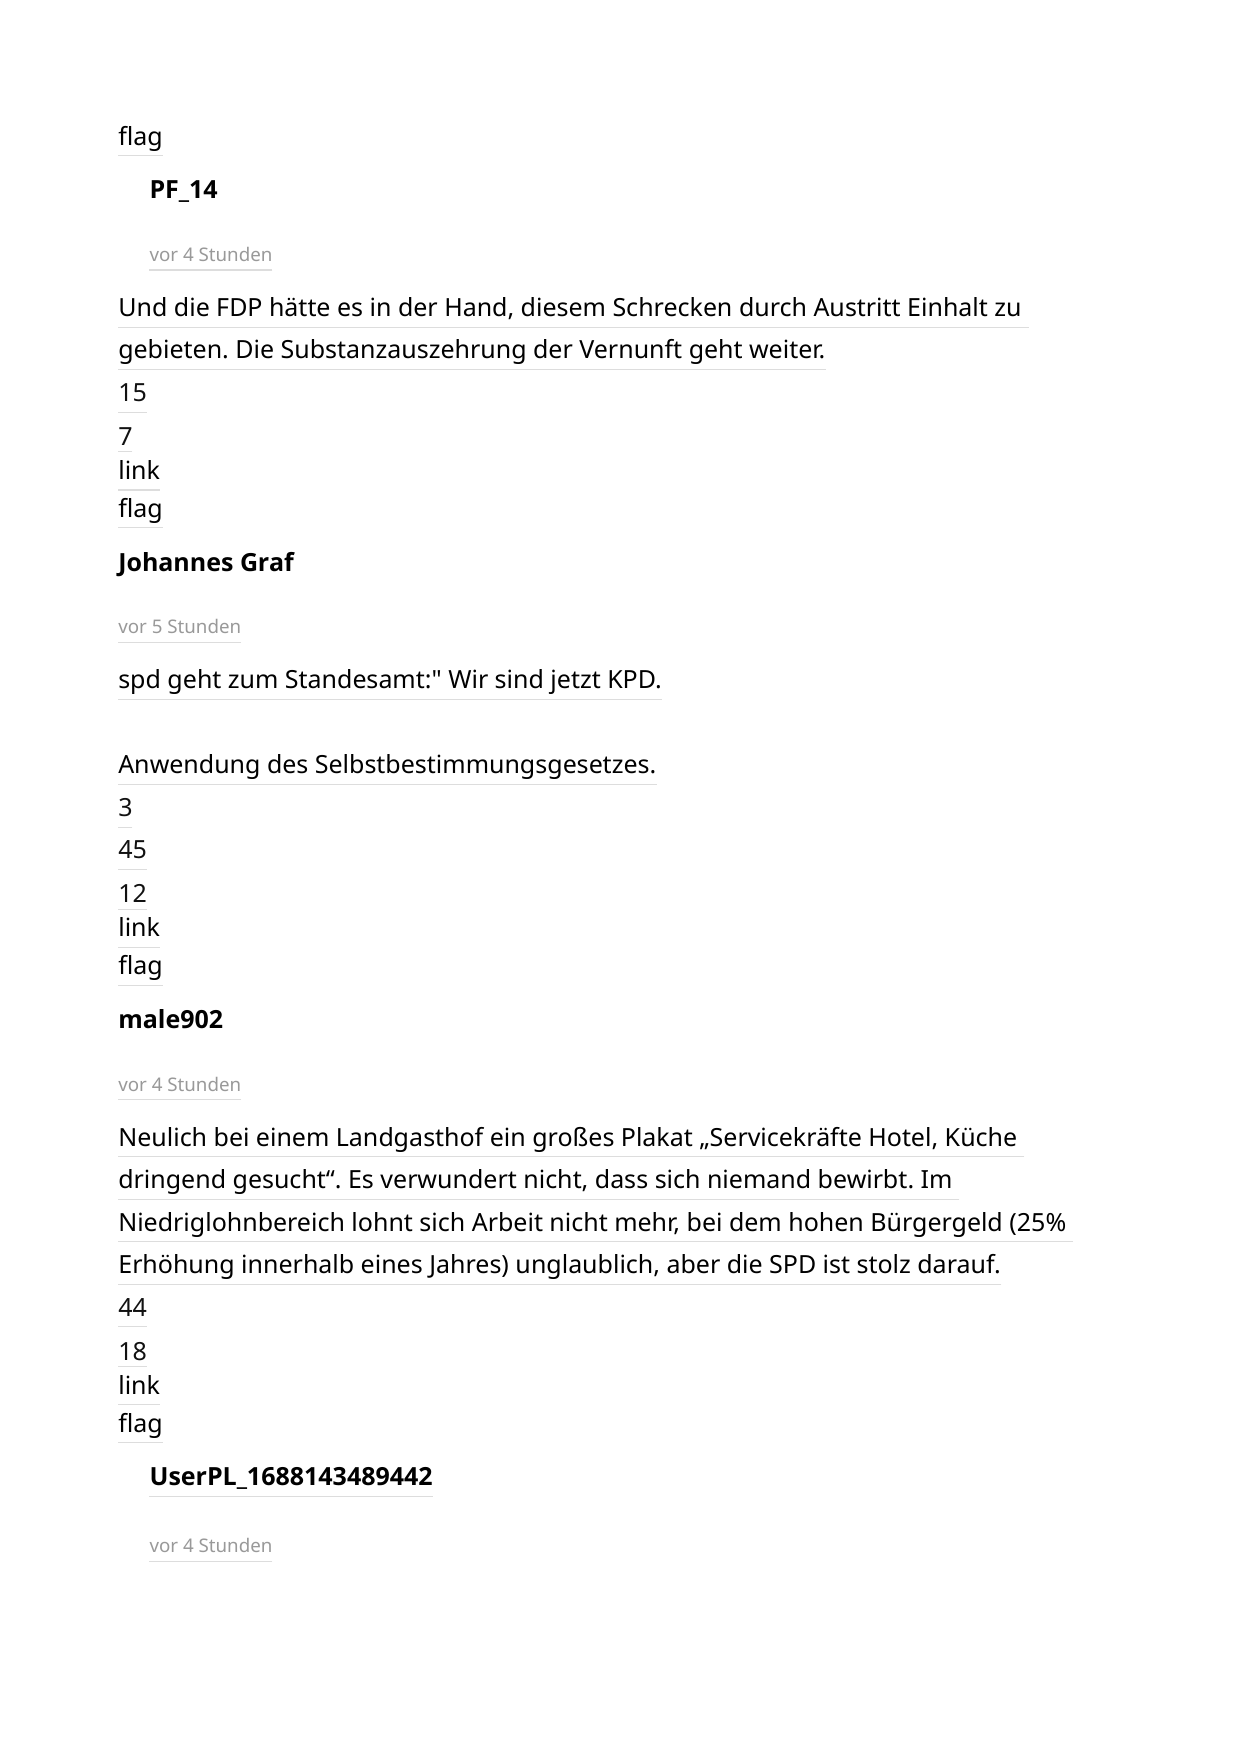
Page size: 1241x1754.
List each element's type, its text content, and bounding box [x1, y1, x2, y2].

text 7 [118, 417, 1122, 452]
text 15 [118, 375, 1122, 413]
text 18 [118, 1332, 1122, 1367]
text Neulich bei einem Landgasthof ein großes Plakat „Servicekräfte Hotel, Küche dringend gesucht“. Es verwundert nicht, dass sich niemand bewirbt. Im Niedriglohnbereich lohnt sich Arbeit nicht mehr, bei dem hohen Bürgergeld (25% Erhöhung innerhalb eines Jahres) unglaublich, aber die SPD ist stolz darauf. [118, 1119, 1122, 1285]
text male902 [118, 1002, 1122, 1036]
text Johannes Graf [118, 544, 1122, 578]
text 44 [118, 1289, 1122, 1327]
text vor 5 Stunden [118, 613, 1117, 643]
text link [118, 1367, 1122, 1405]
text vor 4 Stunden [118, 1071, 1117, 1100]
text link [118, 452, 1122, 491]
text vor 4 Stunden [149, 241, 1117, 271]
text flag [118, 1405, 1122, 1443]
text vor 4 Stunden [149, 1533, 1117, 1562]
text Und die FDP hätte es in der Hand, diesem Schrecken durch Austritt Einhalt zu gebieten. Die Substanzauszehrung der Vernunft geht weiter. [118, 290, 1122, 370]
text 3 [118, 789, 1122, 828]
text spd geht zum Standesamt:" Wir sind jetzt KPD. Anwendung des Selbstbestimmungsgesetzes. [118, 662, 1122, 785]
text flag [118, 118, 1122, 156]
text 12 [118, 874, 1122, 910]
text PF_14 [149, 172, 1122, 206]
text link [118, 910, 1122, 948]
text flag [118, 491, 1122, 528]
text 45 [118, 832, 1122, 870]
text UserPL_1688143489442 [149, 1459, 1122, 1497]
text flag [118, 948, 1122, 986]
